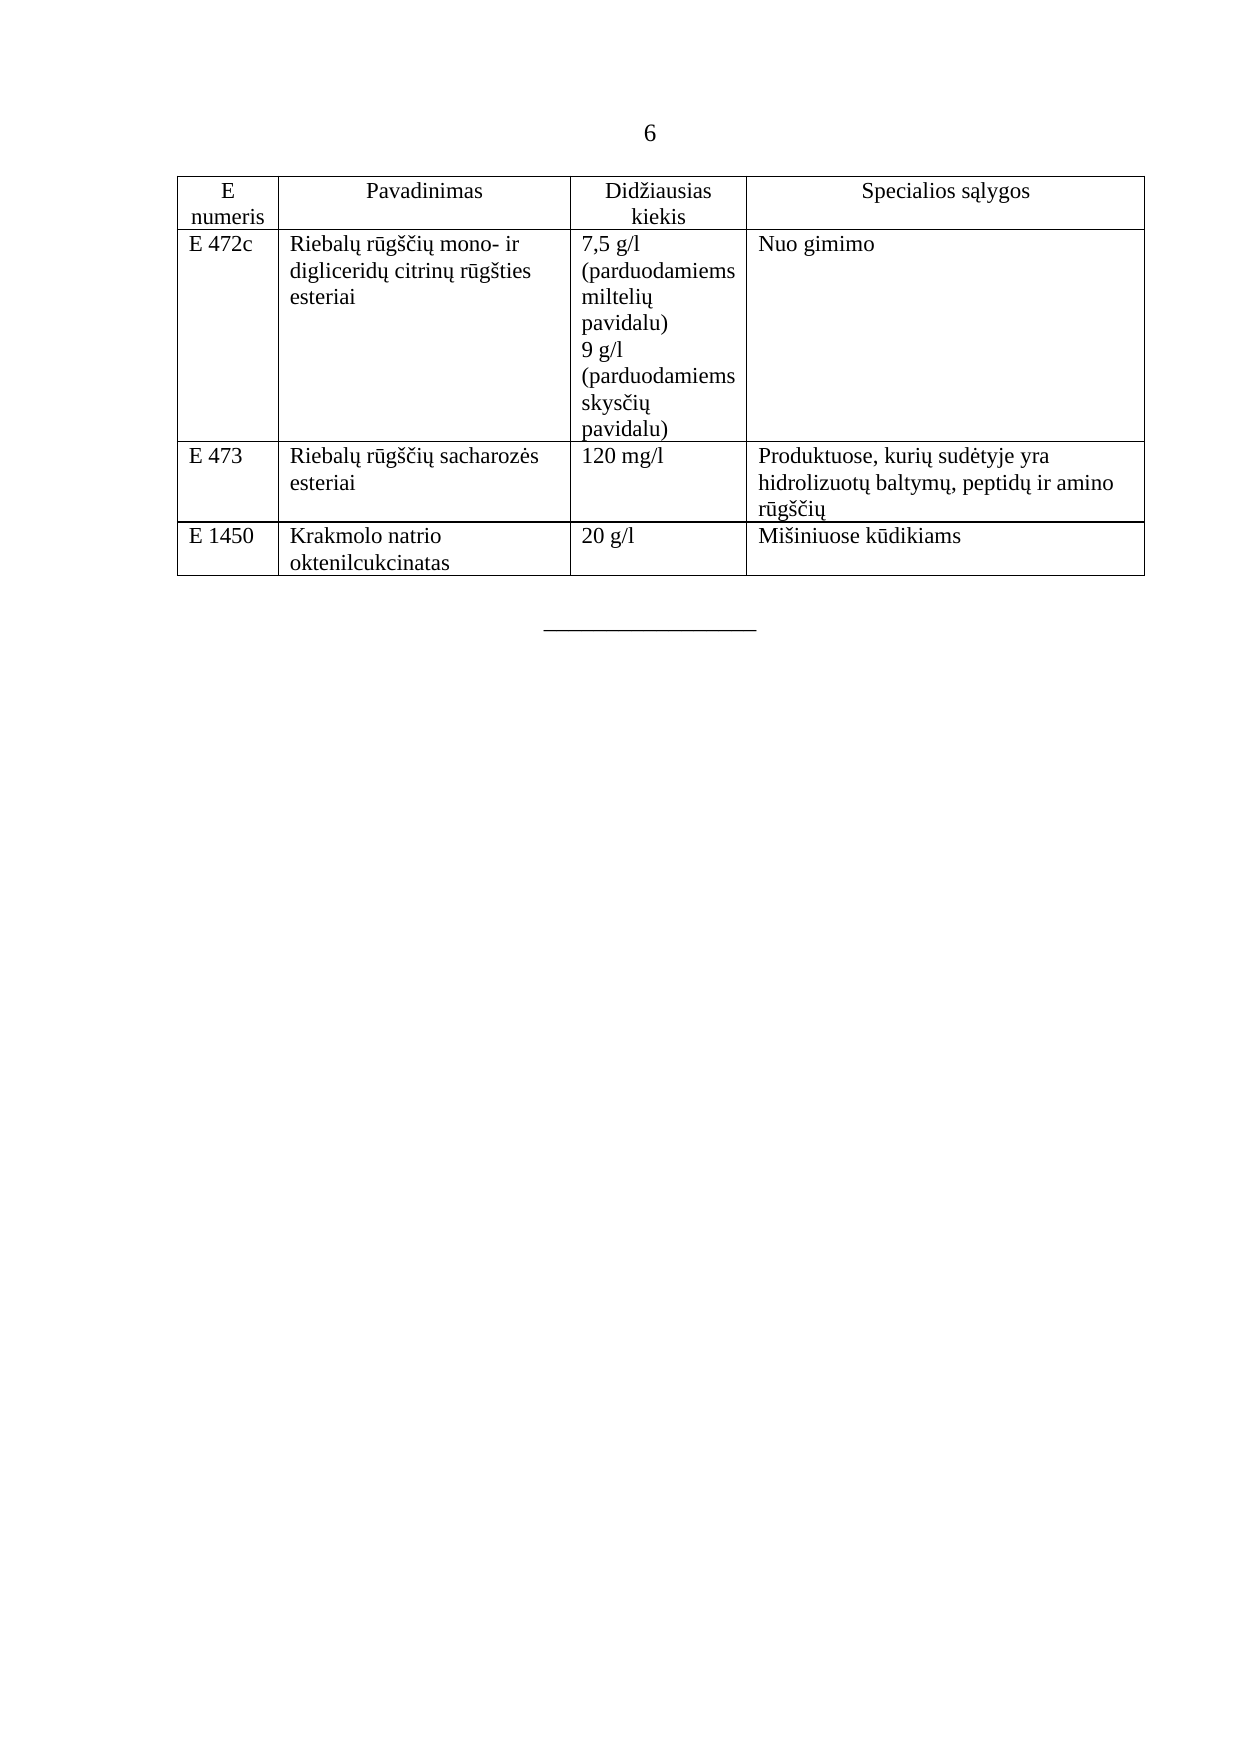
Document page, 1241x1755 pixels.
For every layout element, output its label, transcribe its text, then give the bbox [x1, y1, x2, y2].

table_header Pavadinimas [279, 177, 570, 229]
table_cell 7,5 g/l (parduodamiems miltelių pavidalu) 9 g/l (parduodamiems skysčių pavidalu) [571, 230, 746, 441]
table_header Specialios sąlygos [747, 177, 1144, 229]
table_cell E 1450 [178, 523, 278, 575]
table_header E numeris [178, 177, 278, 229]
table_cell Produktuose, kurių sudėtyje yra hidrolizuotų baltymų, peptidų ir amino rūgščių [747, 442, 1144, 521]
text _________________ [177, 605, 1122, 634]
table_cell Riebalų rūgščių sacharozės esteriai [279, 442, 570, 521]
table_cell Nuo gimimo [747, 230, 1144, 441]
table_cell 120 mg/l [571, 442, 746, 521]
table_cell E 473 [178, 442, 278, 521]
table_cell Mišiniuose kūdikiams [747, 523, 1144, 575]
table_cell Riebalų rūgščių mono- ir digliceridų citrinų rūgšties esteriai [279, 230, 570, 441]
table_cell 20 g/l [571, 523, 746, 575]
table_cell E 472c [178, 230, 278, 441]
table_cell Krakmolo natrio oktenilcukcinatas [279, 523, 570, 575]
table_header Didžiausias kiekis [571, 177, 746, 229]
